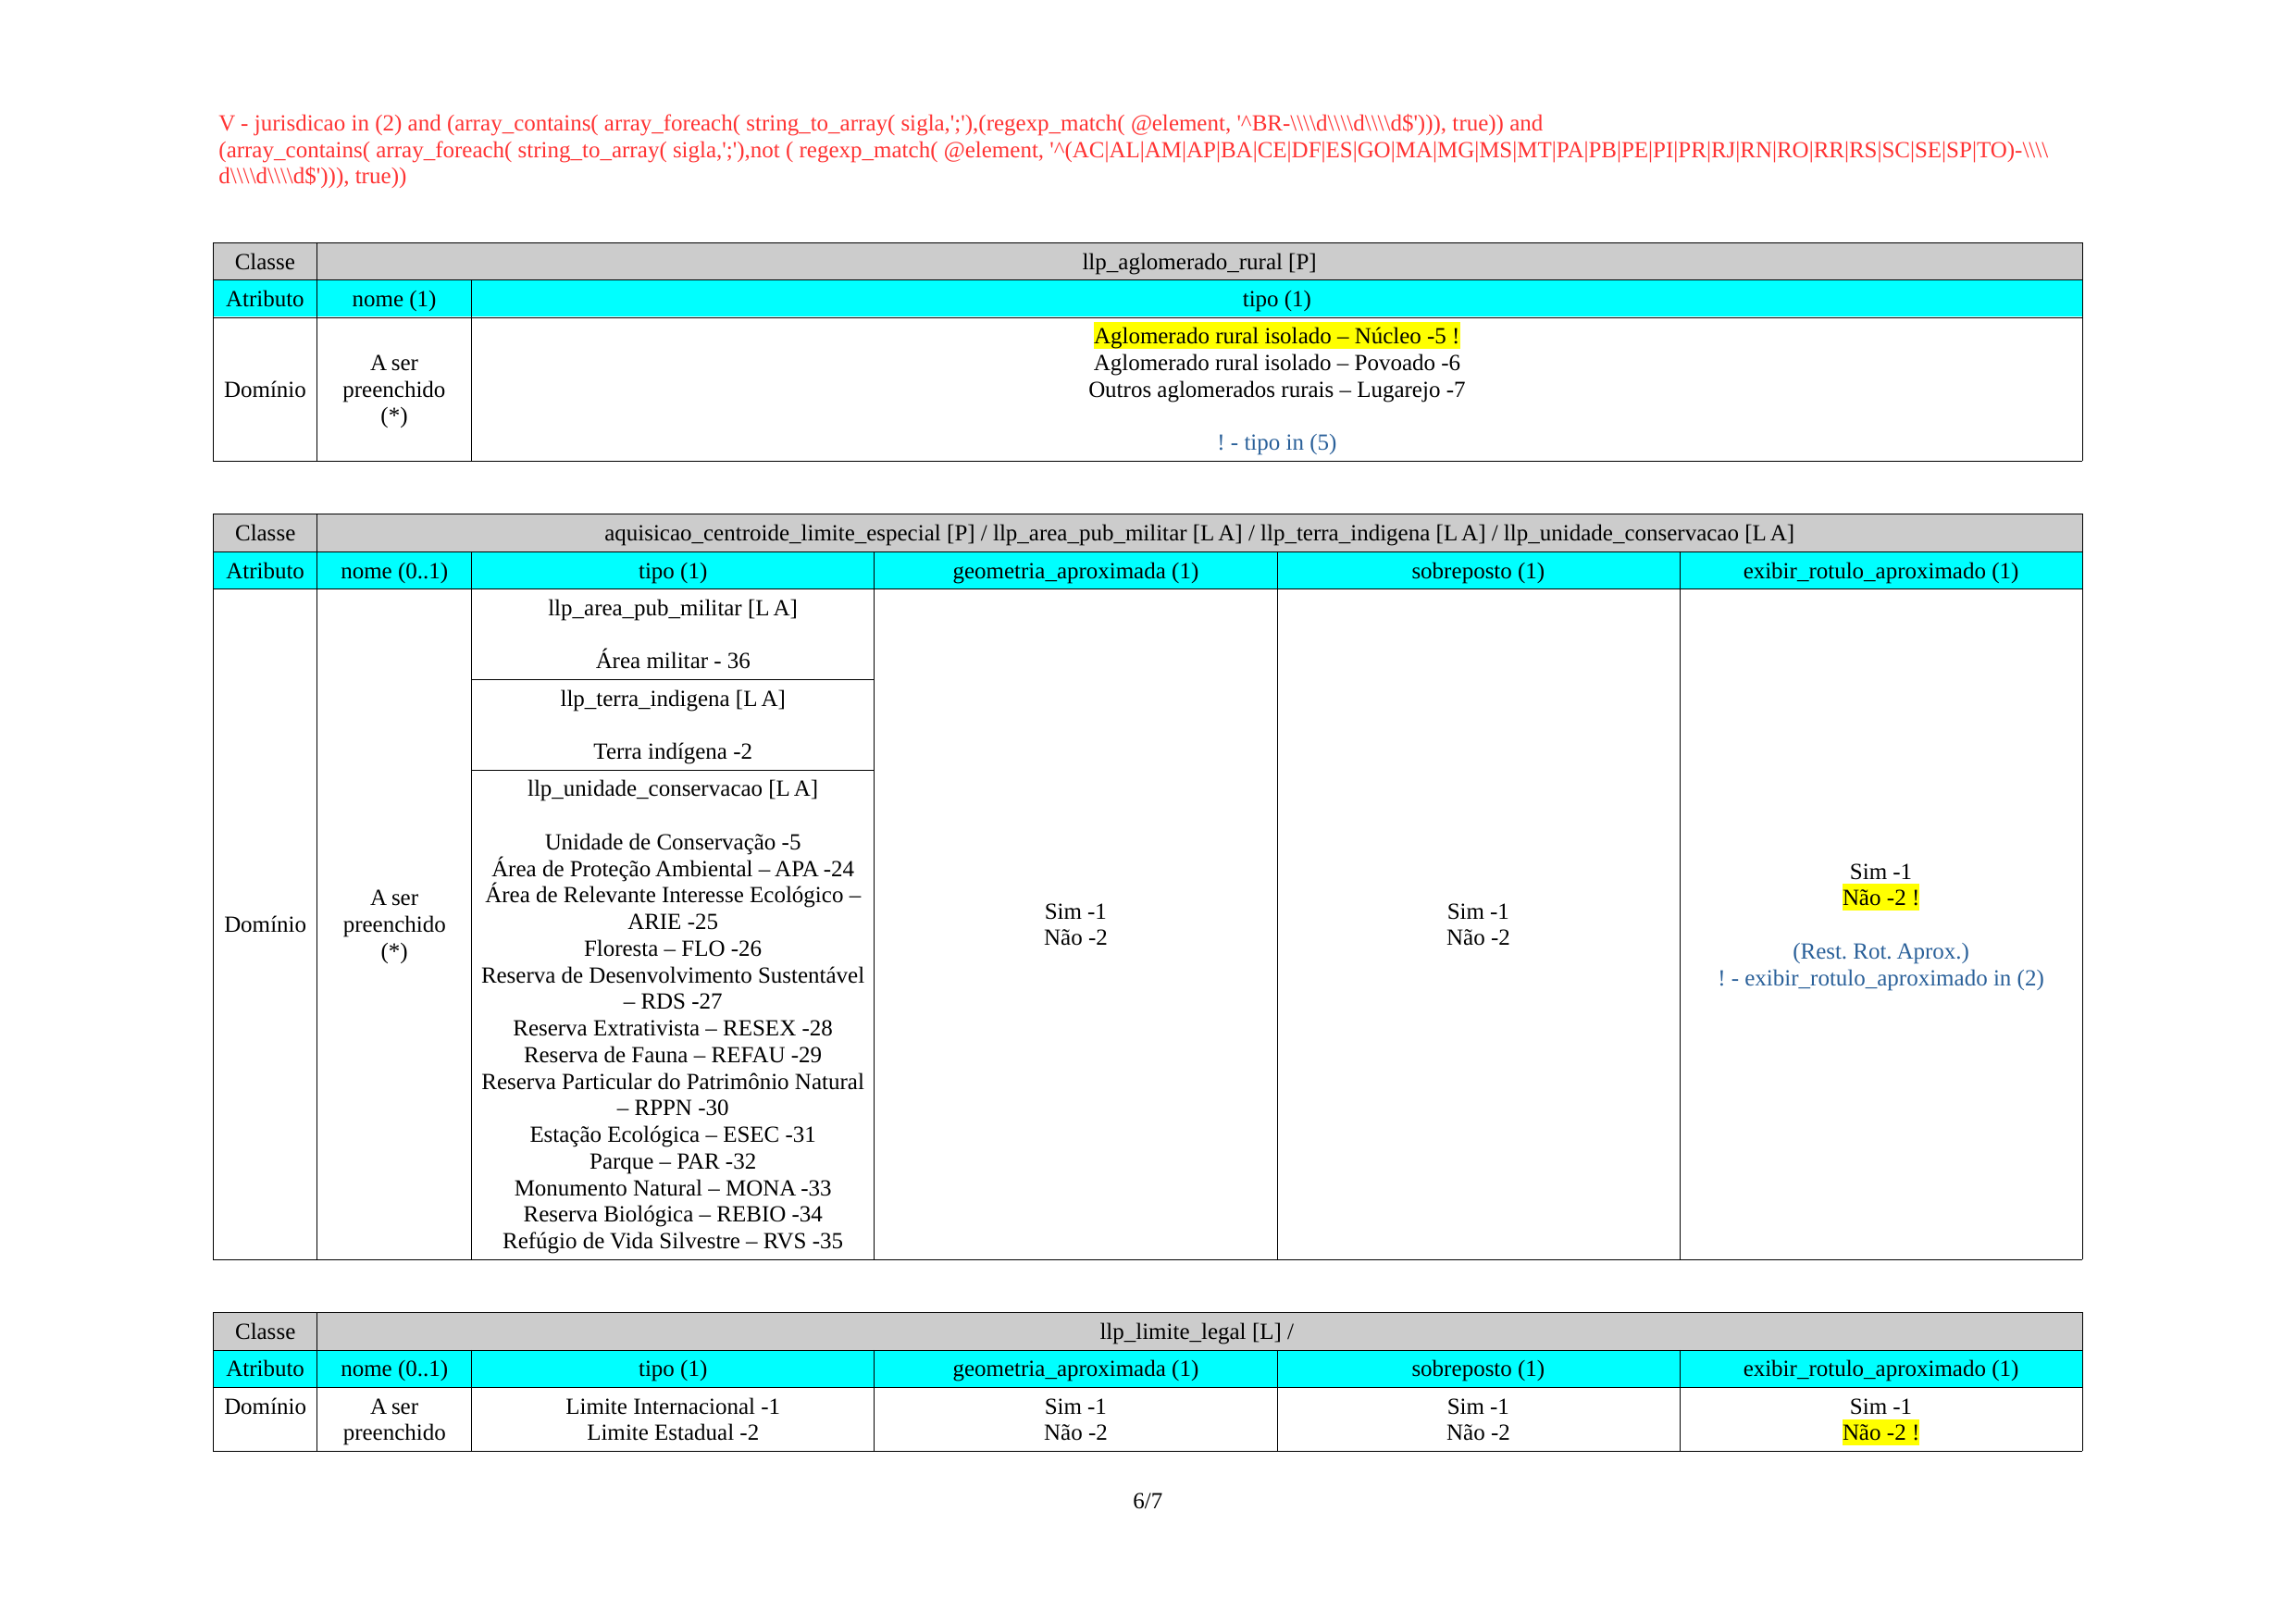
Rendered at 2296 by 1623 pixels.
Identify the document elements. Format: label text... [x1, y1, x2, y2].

table_cell geometria_aproximada (1) [875, 1351, 1277, 1387]
table_header aquisicao_centroide_limite_especial [P] / llp_area_pub_militar [L A] / llp_terra_indigena [L A] / llp_unidade_conservacao [L A] [317, 514, 2082, 551]
table_cell llp_terra_indigena [L A] Terra indígena -2 [472, 680, 874, 770]
table_cell Sim -1 Não -2 ! (Rest. Rot. Aprox.) ! - exibir_rotulo_aproximado in (2) [1681, 589, 2082, 1259]
table_cell sobreposto (1) [1278, 552, 1680, 588]
table_cell A ser preenchido (*) [317, 318, 471, 461]
table_cell nome (0..1) [317, 552, 471, 588]
table_cell exibir_rotulo_aproximado (1) [1681, 1351, 2082, 1387]
table_cell tipo (1) [472, 280, 2082, 316]
table_cell tipo (1) [472, 1351, 874, 1387]
table_cell Sim -1 Não -2 [875, 1388, 1277, 1451]
table_cell sobreposto (1) [1278, 1351, 1680, 1387]
table_header llp_aglomerado_rural [P] [317, 243, 2082, 279]
table_header Classe [214, 514, 316, 551]
table_cell Domínio [214, 318, 316, 461]
table_cell Sim -1 Não -2 [1278, 589, 1680, 1259]
table_cell nome (1) [317, 280, 471, 316]
table_cell tipo (1) [472, 552, 874, 588]
table_cell Atributo [214, 1351, 316, 1387]
table_cell A ser preenchido (*) [317, 589, 471, 1259]
table_cell llp_unidade_conservacao [L A] Unidade de Conservação -5 Área de Proteção Ambiental – APA -24 Área de Relevante Interesse Ecológico – ARIE -25 Floresta – FLO -26 Reserva de Desenvolvimento Sustentável – RDS -27 Reserva Extrativista – RESEX -28 Reserva de Fauna – REFAU -29 Reserva Particular do Patrimônio Natural – RPPN -30 Estação Ecológica – ESEC -31 Parque – PAR -32 Monumento Natural – MONA -33 Reserva Biológica – REBIO -34 Refúgio de Vida Silvestre – RVS -35 [472, 771, 874, 1259]
table_cell exibir_rotulo_aproximado (1) [1681, 552, 2082, 588]
table_cell geometria_aproximada (1) [875, 552, 1277, 588]
table_cell Sim -1 Não -2 [875, 589, 1277, 1259]
table_cell A ser preenchido [317, 1388, 471, 1451]
table_cell Sim -1 Não -2 [1278, 1388, 1680, 1451]
table_cell Atributo [214, 280, 316, 316]
table_header Classe [214, 1313, 316, 1350]
text V - jurisdicao in (2) and (array_contains( array_foreach( string_to_array( sigla,';'),(regexp_match( @element, '^BR-\\\\d\\\\d\\\\d$'))), true)) and (array_contains( array_foreach( string_to_array( sigla,';'),not ( regexp_match( @element, '^(AC|AL|AM|AP|BA|CE|DF|ES|GO|MA|MG|MS|MT|PA|PB|PE|PI|PR|RJ|RN|RO|RR|RS|SC|SE|SP|TO)-\\\\d\\\\d\\\\d$'))), true)) [218, 109, 2077, 189]
table_cell Sim -1 Não -2 ! [1681, 1388, 2082, 1451]
table_cell llp_area_pub_militar [L A] Área militar - 36 [472, 589, 874, 679]
table_cell Atributo [214, 552, 316, 588]
table_cell Domínio [214, 1388, 316, 1451]
table_cell nome (0..1) [317, 1351, 471, 1387]
table_cell Limite Internacional -1 Limite Estadual -2 [472, 1388, 874, 1451]
table_header Classe [214, 243, 316, 279]
table_cell Aglomerado rural isolado – Núcleo -5 ! Aglomerado rural isolado – Povoado -6 Outros aglomerados rurais – Lugarejo -7 ! - tipo in (5) [472, 318, 2082, 461]
table_cell Domínio [214, 589, 316, 1259]
table_header llp_limite_legal [L] / [317, 1313, 2082, 1350]
